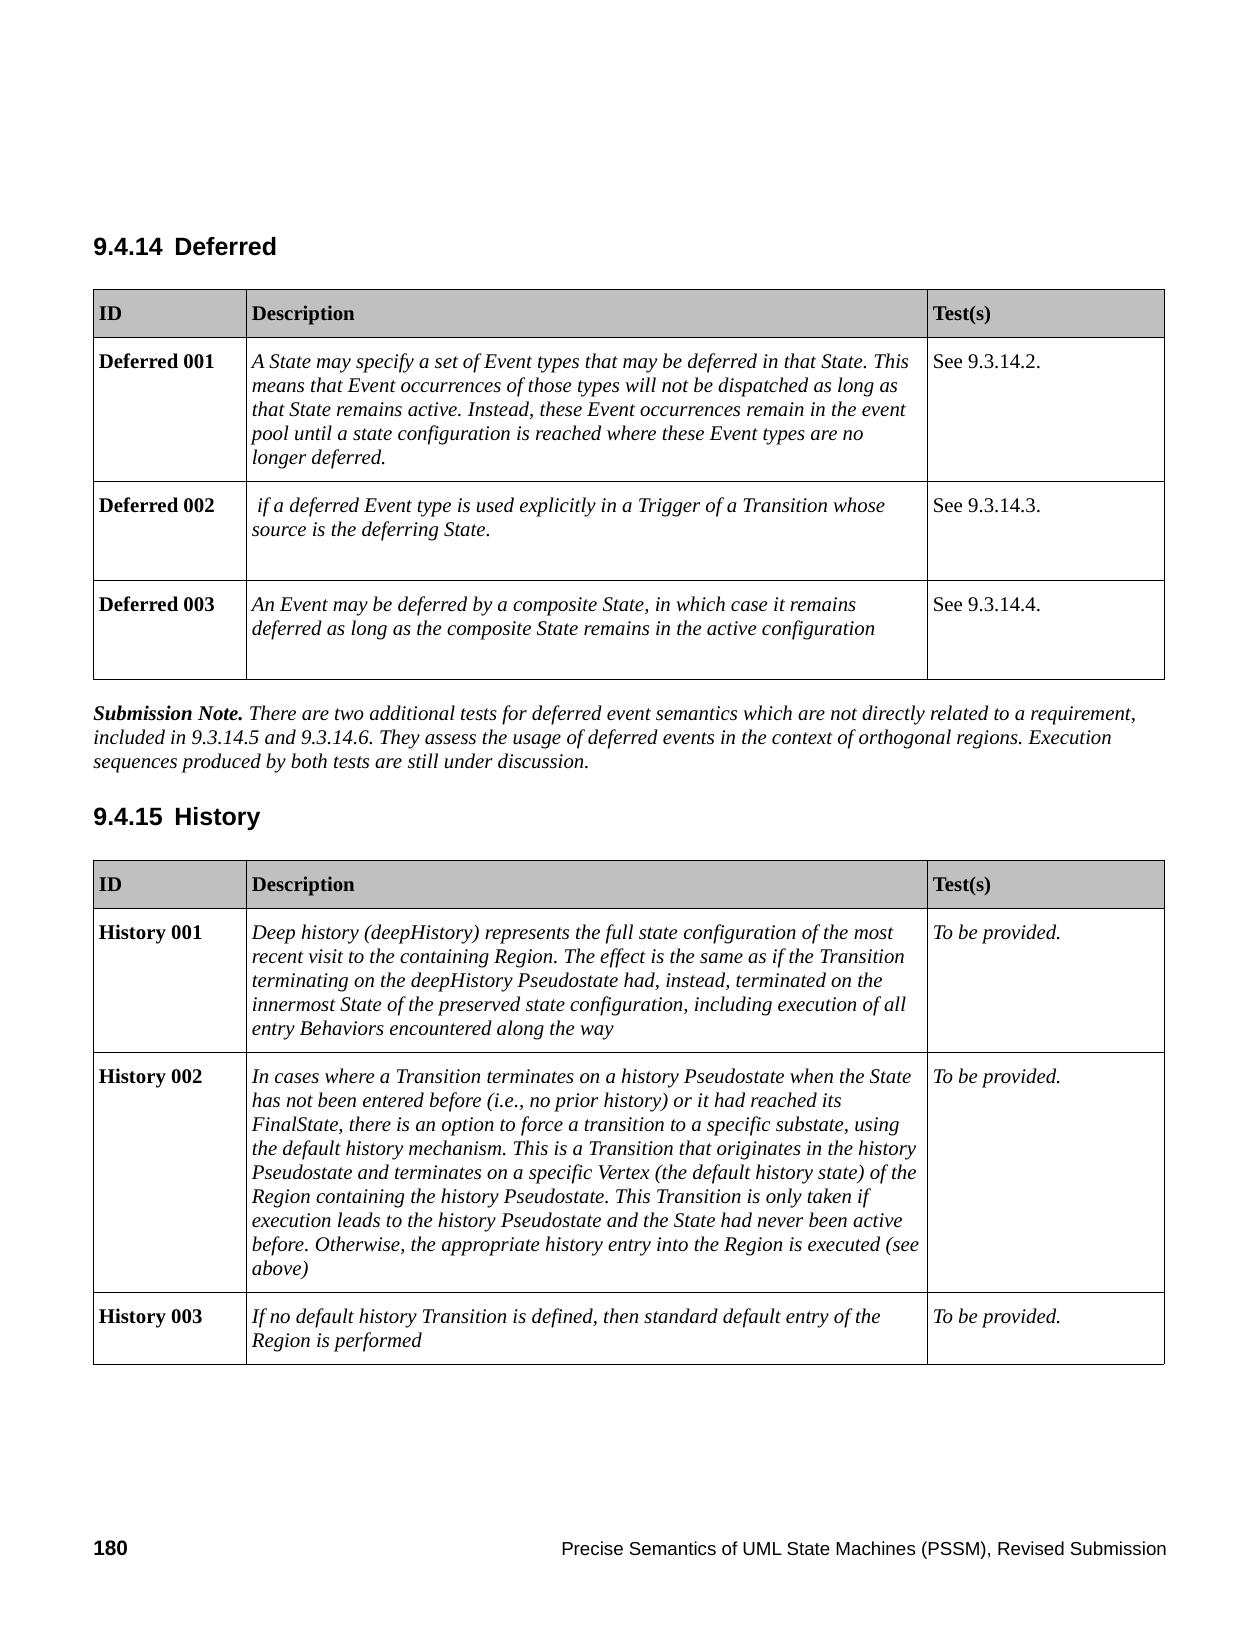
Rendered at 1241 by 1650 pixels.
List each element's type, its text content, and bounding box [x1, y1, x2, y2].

table_cell if a deferred Event type is used explicitly in a Trigger of a Transition whose source is the deferring State. [247, 482, 927, 580]
table_cell Deep history (deepHistory) represents the full state configuration of the most recent visit to the containing Region. The effect is the same as if the Transition terminating on the deepHistory Pseudostate had, instead, terminated on the innermost State of the preserved state configuration, including execution of all entry Behaviors encountered along the way [247, 909, 927, 1052]
table_header Test(s) [928, 290, 1164, 337]
table_header Test(s) [928, 861, 1164, 908]
table_cell If no default history Transition is defined, then standard default entry of the Region is performed [247, 1293, 927, 1364]
table_cell In cases where a Transition terminates on a history Pseudostate when the State has not been entered before (i.e., no prior history) or it had reached its FinalState, there is an option to force a transition to a specific substate, using the default history mechanism. This is a Transition that originates in the history Pseudostate and terminates on a specific Vertex (the default history state) of the Region containing the history Pseudostate. This Transition is only taken if execution leads to the history Pseudostate and the State had never been active before. Otherwise, the appropriate history entry into the Region is executed (see above) [247, 1053, 927, 1292]
text Submission Note. There are two additional tests for deferred event semantics which are not directly related to a requirement, included in 9.3.14.5 and 9.3.14.6. They assess the usage of deferred events in the context of orthogonal regions. Execution sequences produced by both tests are still under discussion. [93, 701, 1164, 773]
table_cell See 9.3.14.4. [928, 581, 1164, 679]
table_cell To be provided. [928, 1293, 1164, 1364]
table_cell An Event may be deferred by a composite State, in which case it remains deferred as long as the composite State remains in the active configuration [247, 581, 927, 679]
table_cell To be provided. [928, 909, 1164, 1052]
table_header Description [247, 290, 927, 337]
table_cell Deferred 001 [94, 338, 246, 481]
table_cell See 9.3.14.2. [928, 338, 1164, 481]
table_header ID [94, 290, 246, 337]
table_cell Deferred 003 [94, 581, 246, 679]
table_cell A State may specify a set of Event types that may be deferred in that State. This means that Event occurrences of those types will not be dispatched as long as that State remains active. Instead, these Event occurrences remain in the event pool until a state configuration is reached where these Event types are no longer deferred. [247, 338, 927, 481]
table_cell See 9.3.14.3. [928, 482, 1164, 580]
table_header ID [94, 861, 246, 908]
table_cell To be provided. [928, 1053, 1164, 1292]
subtitle History [93, 802, 1164, 831]
subtitle Deferred [93, 231, 1164, 260]
table_cell History 002 [94, 1053, 246, 1292]
table_header Description [247, 861, 927, 908]
table_cell History 001 [94, 909, 246, 1052]
table_cell Deferred 002 [94, 482, 246, 580]
table_cell History 003 [94, 1293, 246, 1364]
